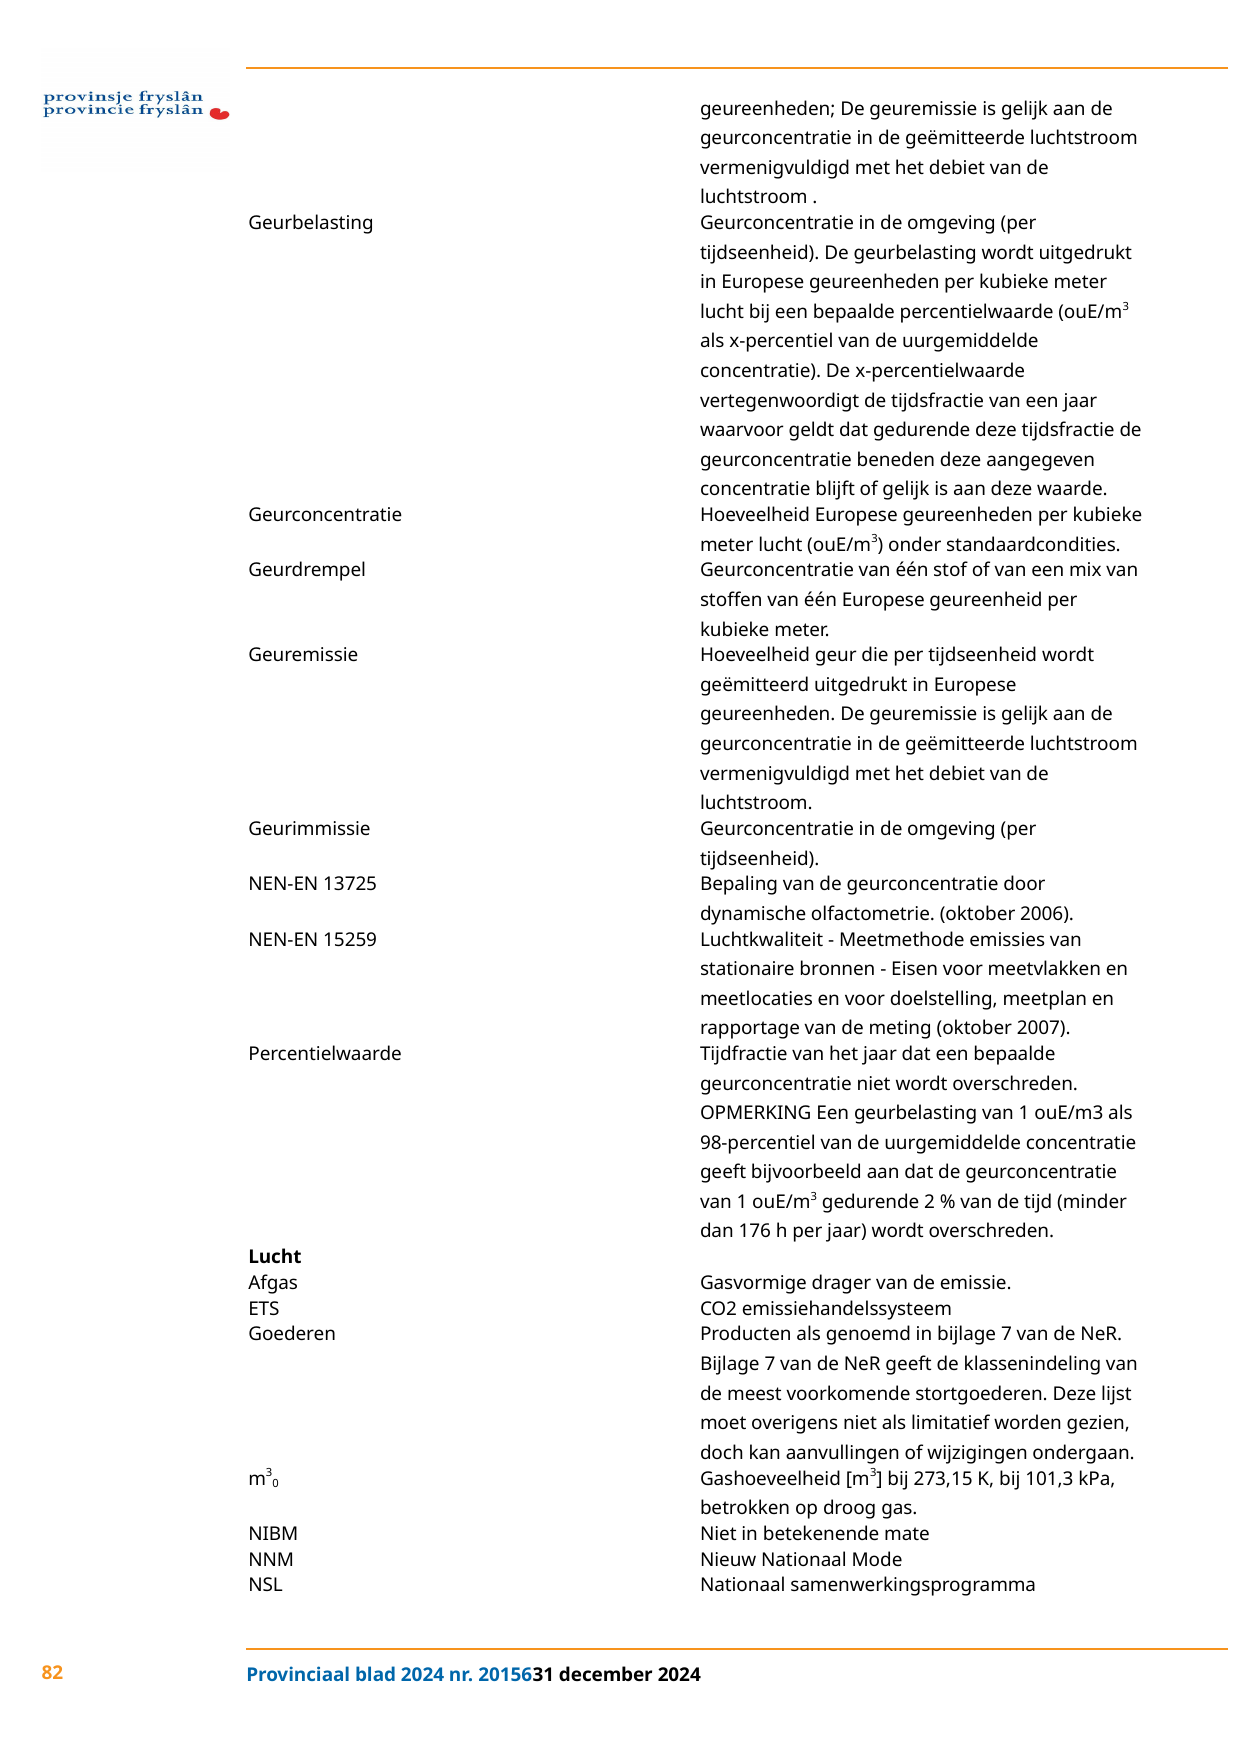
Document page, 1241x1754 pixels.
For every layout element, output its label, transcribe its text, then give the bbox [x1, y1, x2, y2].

table_cell NIBM [248, 1520, 700, 1546]
table_cell Gasvormige drager van de emissie. [700, 1269, 1152, 1295]
table_cell Producten als genoemd in bijlage 7 van de NeR. Bijlage 7 van de NeR geeft de klassenindeling van de meest voorkomende stortgoederen. Deze lijst moet overigens niet als limitatief worden gezien, doch kan aanvullingen of wijzigingen ondergaan. [700, 1321, 1152, 1465]
table_cell Geurconcentratie [248, 501, 700, 557]
table_cell [248, 95, 700, 209]
table_cell Hoeveelheid Europese geureenheden per kubieke meter lucht (ouE/m3) onder standaardcondities. [700, 501, 1152, 557]
table_cell NEN-EN 13725 [248, 870, 700, 926]
table_cell Geuremissie [248, 641, 700, 815]
table_cell Tijdfractie van het jaar dat een bepaalde geurconcentratie niet wordt overschreden. OPMERKING Een geurbelasting van 1 ouE/m3 als 98-percentiel van de uurgemiddelde concentratie geeft bijvoorbeeld aan dat de geurconcentratie van 1 ouE/m3 gedurende 2 % van de tijd (minder dan 176 h per jaar) wordt overschreden. [700, 1040, 1152, 1243]
table_cell Geurdrempel [248, 557, 700, 641]
table_cell Niet in betekenende mate [700, 1520, 1152, 1546]
table_cell NNM [248, 1546, 700, 1571]
table_cell geureenheden; De geuremissie is gelijk aan de geurconcentratie in de geëmitteerde luchtstroom vermenigvuldigd met het debiet van de luchtstroom . [700, 95, 1152, 209]
table_cell Gashoeveelheid [m3] bij 273,15 K, bij 101,3 kPa, betrokken op droog gas. [700, 1465, 1152, 1520]
table_cell NEN-EN 15259 [248, 926, 700, 1040]
table_cell Luchtkwaliteit - Meetmethode emissies van stationaire bronnen - Eisen voor meetvlakken en meetlocaties en voor doelstelling, meetplan en rapportage van de meting (oktober 2007). [700, 926, 1152, 1040]
table_cell Geurbelasting [248, 209, 700, 501]
table_cell Geurconcentratie van één stof of van een mix van stoffen van één Europese geureenheid per kubieke meter. [700, 557, 1152, 641]
table_cell [700, 1244, 1152, 1269]
table_cell m30 [248, 1465, 700, 1520]
table_cell Geurconcentratie in de omgeving (per tijdseenheid). De geurbelasting wordt uitgedrukt in Europese geureenheden per kubieke meter lucht bij een bepaalde percentielwaarde (ouE/m3 als x-percentiel van de uurgemiddelde concentratie). De x-percentielwaarde vertegenwoordigt de tijdsfractie van een jaar waarvoor geldt dat gedurende deze tijdsfractie de geurconcentratie beneden deze aangegeven concentratie blijft of gelijk is aan deze waarde. [700, 209, 1152, 501]
table_cell Hoeveelheid geur die per tijdseenheid wordt geëmitteerd uitgedrukt in Europese geureenheden. De geuremissie is gelijk aan de geurconcentratie in de geëmitteerde luchtstroom vermenigvuldigd met het debiet van de luchtstroom. [700, 641, 1152, 815]
table_cell Geurimmissie [248, 815, 700, 870]
table_cell Bepaling van de geurconcentratie door dynamische olfactometrie. (oktober 2006). [700, 870, 1152, 926]
table_cell CO2 emissiehandelssysteem [700, 1295, 1152, 1321]
picture [41, 47, 231, 172]
table_cell NSL [248, 1571, 700, 1597]
table_cell Lucht [248, 1244, 700, 1269]
table_cell Afgas [248, 1269, 700, 1295]
table_cell Goederen [248, 1321, 700, 1465]
table_cell Percentielwaarde [248, 1040, 700, 1243]
table_cell ETS [248, 1295, 700, 1321]
table_cell Geurconcentratie in de omgeving (per tijdseenheid). [700, 815, 1152, 870]
table_cell Nieuw Nationaal Mode [700, 1546, 1152, 1571]
table_cell Nationaal samenwerkingsprogramma [700, 1571, 1152, 1597]
